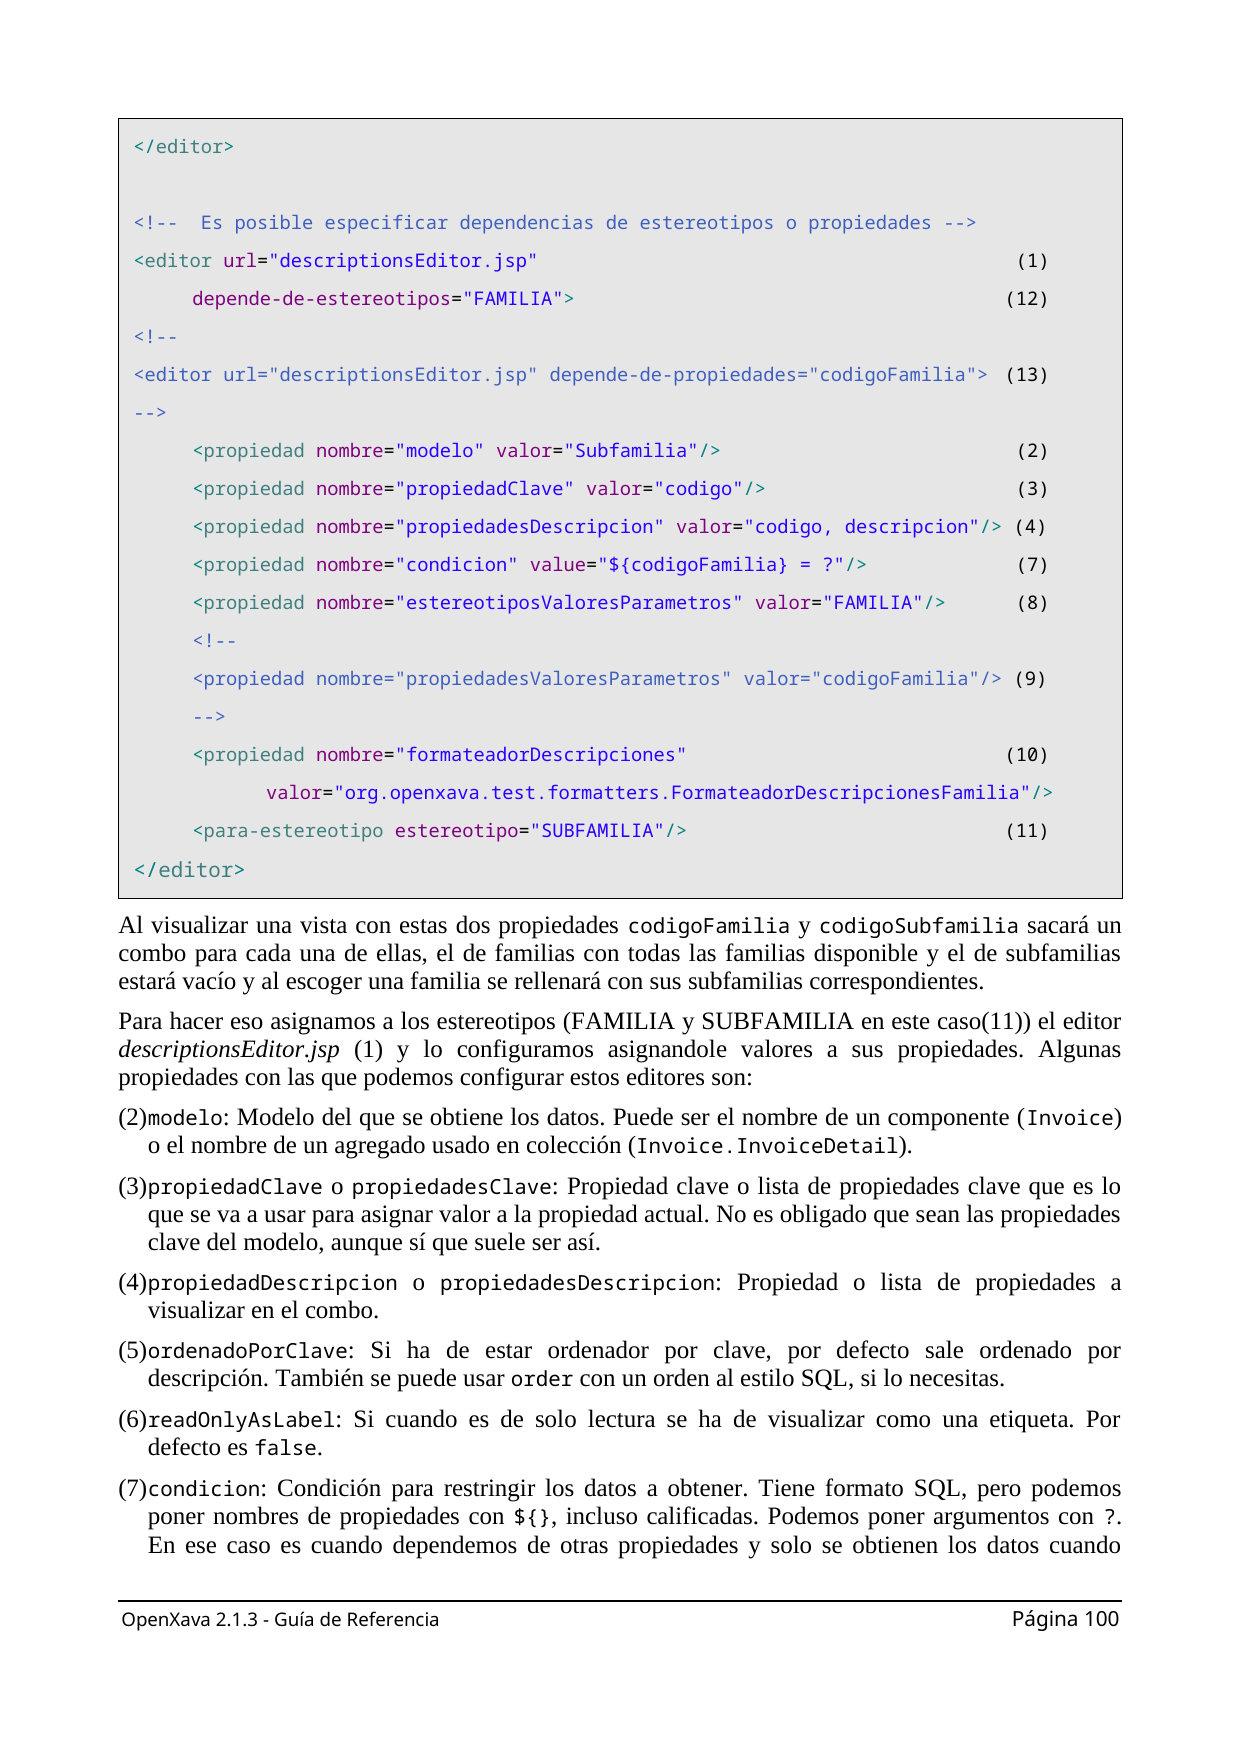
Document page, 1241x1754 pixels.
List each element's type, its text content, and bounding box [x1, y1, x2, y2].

text valor="org.openxava.test.formatters.FormateadorDescripcionesFamilia"/> [119, 764, 1122, 802]
text --> [119, 688, 1122, 726]
text <propiedad nombre="propiedadClave" valor="codigo"/> (3) [119, 460, 1122, 498]
text </editor> [119, 119, 1122, 156]
text <propiedad nombre="propiedadesDescripcion" valor="codigo, descripcion"/> (4) [119, 498, 1122, 536]
list modelo: Modelo del que se obtiene los datos. Puede ser el nombre de un componente (Invoice) o el nombre de un agregado usado en colección (Invoice.InvoiceDetail). [118, 1103, 1122, 1159]
text <editor url="descriptionsEditor.jsp" depende-de-propiedades="codigoFamilia"> (13) [119, 346, 1122, 384]
text <!-- Es posible especificar dependencias de estereotipos o propiedades --> [119, 194, 1122, 232]
list ordenadoPorClave: Si ha de estar ordenador por clave, por defecto sale ordenado por descripción. También se puede usar order con un orden al estilo SQL, si lo necesitas. [118, 1336, 1122, 1393]
text <propiedad nombre="modelo" valor="Subfamilia"/> (2) [119, 422, 1122, 460]
text <!-- [119, 308, 1122, 346]
text Al visualizar una vista con estas dos propiedades codigoFamilia y codigoSubfamilia sacará un combo para cada una de ellas, el de familias con todas las familias disponible y el de subfamilias estará vacío y al escoger una familia se rellenará con sus subfamilias correspondientes. [118, 911, 1122, 995]
list condicion: Condición para restringir los datos a obtener. Tiene formato SQL, pero podemos poner nombres de propiedades con ${}, incluso calificadas. Podemos poner argumentos con ?. En ese caso es cuando dependemos de otras propiedades y solo se obtienen los datos cuando [118, 1474, 1122, 1558]
list readOnlyAsLabel: Si cuando es de solo lectura se ha de visualizar como una etiqueta. Por defecto es false. [118, 1405, 1122, 1462]
text <!-- [119, 612, 1122, 650]
list propiedadClave o propiedadesClave: Propiedad clave o lista de propiedades clave que es lo que se va a usar para asignar valor a la propiedad actual. No es obligado que sean las propiedades clave del modelo, aunque sí que suele ser así. [118, 1172, 1122, 1255]
text <propiedad nombre="estereotiposValoresParametros" valor="FAMILIA"/> (8) [119, 574, 1122, 612]
text Para hacer eso asignamos a los estereotipos (FAMILIA y SUBFAMILIA en este caso(11)) el editor descriptionsEditor.jsp (1) y lo configuramos asignandole valores a sus propiedades. Algunas propiedades con las que podemos configurar estos editores son: [118, 1007, 1122, 1090]
text <para-estereotipo estereotipo="SUBFAMILIA"/> (11) [119, 802, 1122, 841]
text depende-de-estereotipos="FAMILIA"> (12) [119, 270, 1122, 308]
text <propiedad nombre="condicion" value="${codigoFamilia} = ?"/> (7) [119, 536, 1122, 574]
list propiedadDescripcion o propiedadesDescripcion: Propiedad o lista de propiedades a visualizar en el combo. [118, 1268, 1122, 1324]
text <propiedad nombre="propiedadesValoresParametros" valor="codigoFamilia"/> (9) [119, 650, 1122, 688]
text --> [119, 384, 1122, 422]
text <propiedad nombre="formateadorDescripciones" (10) [119, 726, 1122, 764]
text <editor url="descriptionsEditor.jsp" (1) [119, 232, 1122, 270]
text </editor> [119, 841, 1122, 898]
